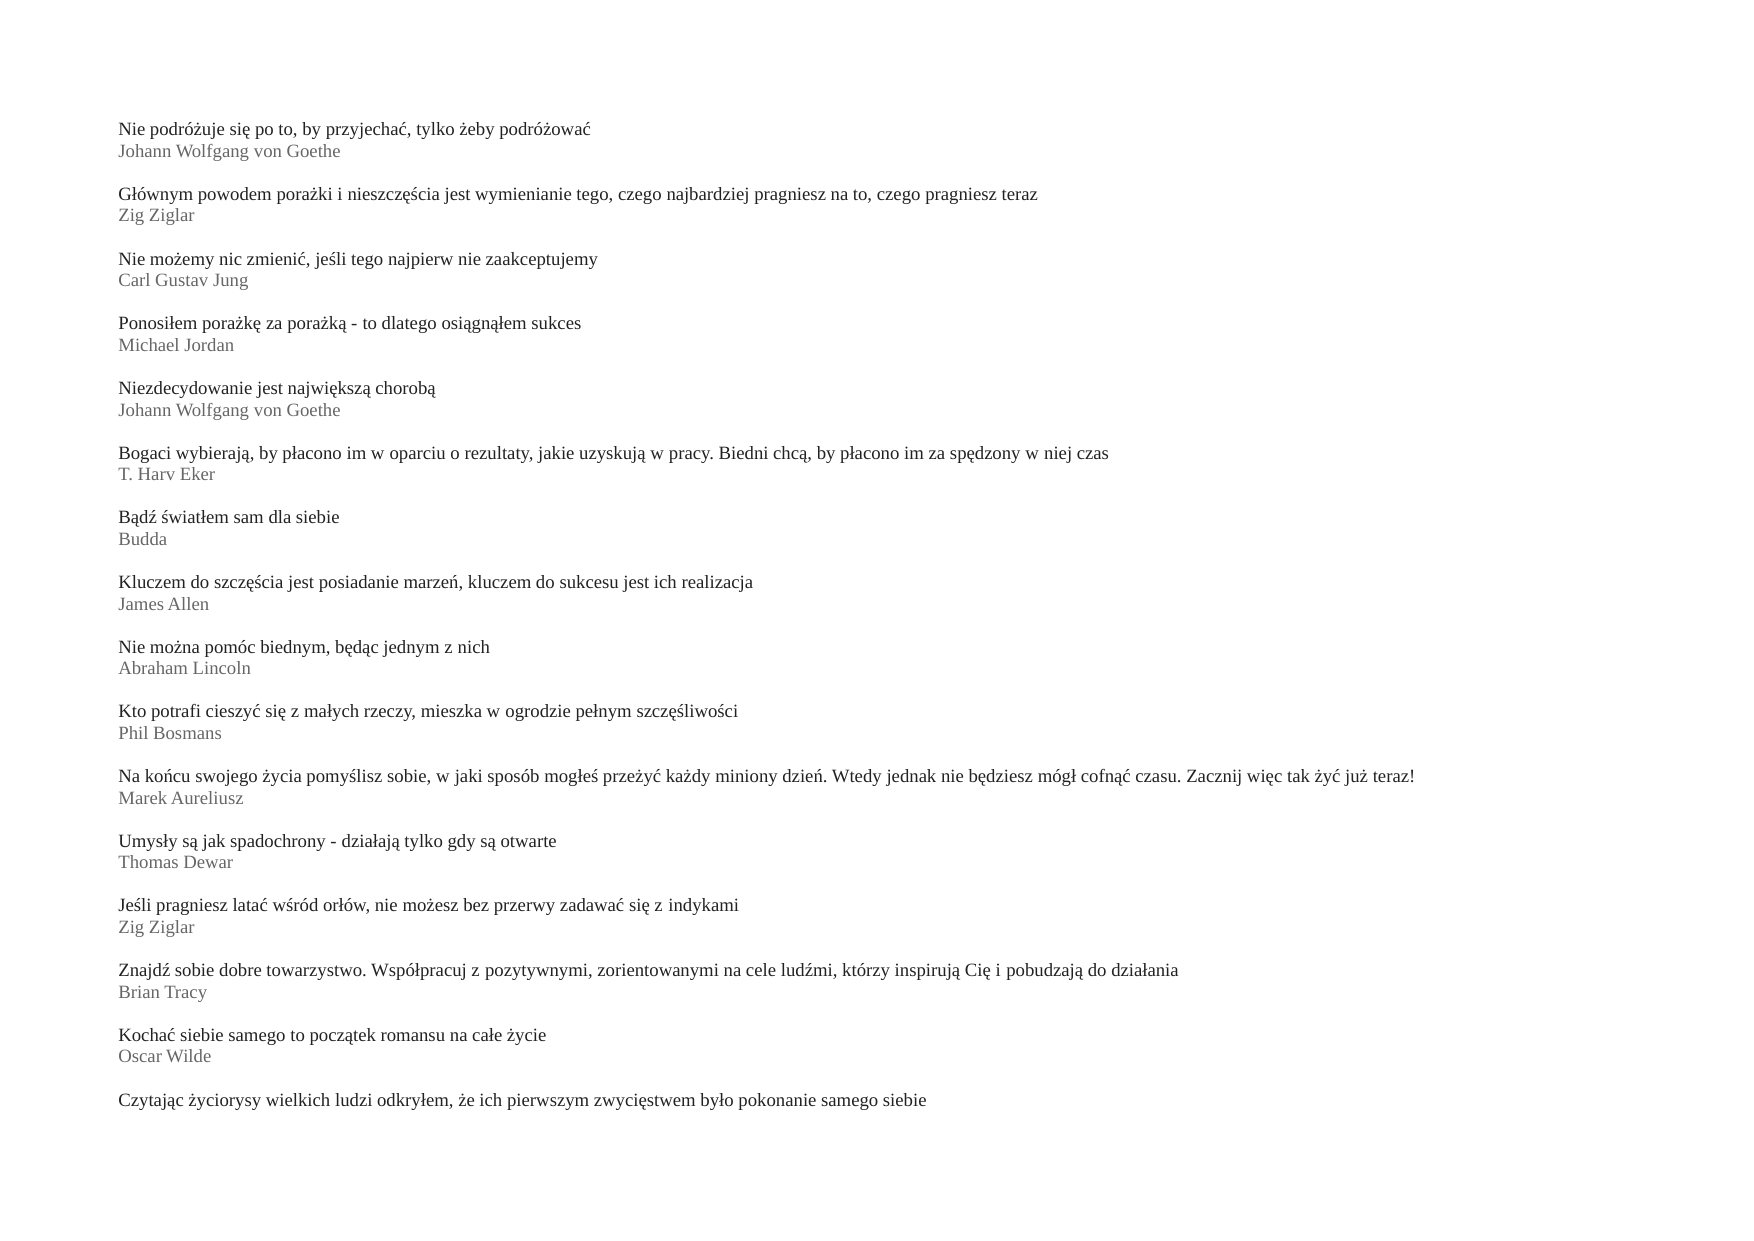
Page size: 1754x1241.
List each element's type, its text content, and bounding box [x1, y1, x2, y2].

text T. Harv Eker [118, 463, 1636, 485]
text Niezdecydowanie jest największą chorobą [118, 377, 1636, 398]
text James Allen [118, 592, 1636, 614]
text Budda [118, 528, 1636, 549]
text Czytając życiorysy wielkich ludzi odkryłem, że ich pierwszym zwycięstwem było pokonanie samego siebie [118, 1088, 1636, 1110]
text Marek Aureliusz [118, 787, 1636, 808]
text Phil Bosmans [118, 722, 1636, 743]
text Nie podróżuje się po to, by przyjechać, tylko żeby podróżować [118, 118, 1636, 140]
text Abraham Lincoln [118, 657, 1636, 679]
text Bądź światłem sam dla siebie [118, 506, 1636, 528]
text Michael Jordan [118, 334, 1636, 355]
text Nie można pomóc biednym, będąc jednym z nich [118, 636, 1636, 657]
text Zig Ziglar [118, 204, 1636, 226]
text Jeśli pragniesz latać wśród orłów, nie możesz bez przerwy zadawać się z indykami [118, 894, 1636, 916]
text Ponosiłem porażkę za porażką - to dlatego osiągnąłem sukces [118, 312, 1636, 334]
text Johann Wolfgang von Goethe [118, 140, 1636, 161]
text Kto potrafi cieszyć się z małych rzeczy, mieszka w ogrodzie pełnym szczęśliwości [118, 700, 1636, 722]
text Johann Wolfgang von Goethe [118, 398, 1636, 420]
text Kluczem do szczęścia jest posiadanie marzeń, kluczem do sukcesu jest ich realizacja [118, 571, 1636, 592]
text Kochać siebie samego to początek romansu na całe życie [118, 1024, 1636, 1045]
text Na końcu swojego życia pomyślisz sobie, w jaki sposób mogłeś przeżyć każdy miniony dzień. Wtedy jednak nie będziesz mógł cofnąć czasu. Zacznij więc tak żyć już teraz! [118, 765, 1636, 787]
text Nie możemy nic zmienić, jeśli tego najpierw nie zaakceptujemy [118, 247, 1636, 269]
text Znajdź sobie dobre towarzystwo. Współpracuj z pozytywnymi, zorientowanymi na cele ludźmi, którzy inspirują Cię i pobudzają do działania [118, 959, 1636, 981]
text Bogaci wybierają, by płacono im w oparciu o rezultaty, jakie uzyskują w pracy. Biedni chcą, by płacono im za spędzony w niej czas [118, 442, 1636, 463]
text Zig Ziglar [118, 916, 1636, 937]
text Oscar Wilde [118, 1045, 1636, 1067]
text Brian Tracy [118, 981, 1636, 1002]
text Carl Gustav Jung [118, 269, 1636, 291]
text Głównym powodem porażki i nieszczęścia jest wymienianie tego, czego najbardziej pragniesz na to, czego pragniesz teraz [118, 183, 1636, 204]
text Thomas Dewar [118, 851, 1636, 873]
text Umysły są jak spadochrony - działają tylko gdy są otwarte [118, 830, 1636, 851]
